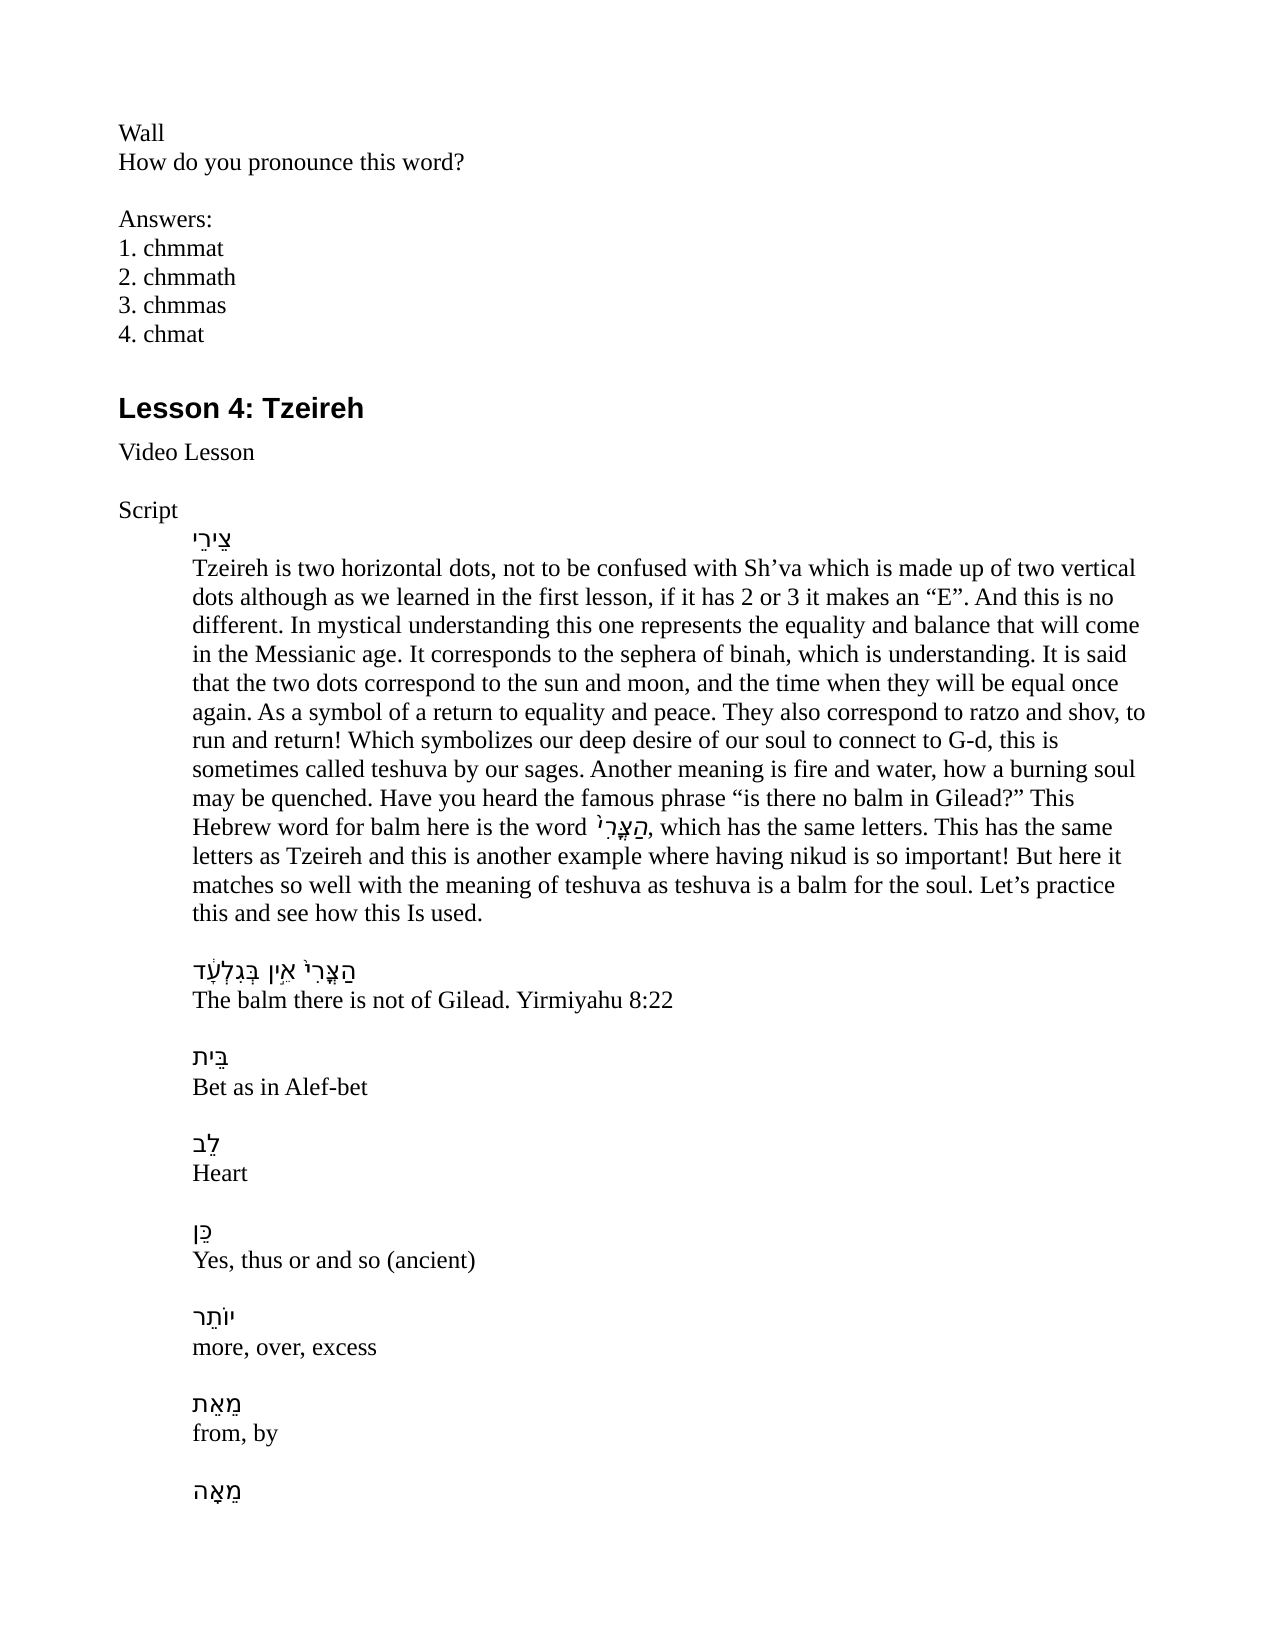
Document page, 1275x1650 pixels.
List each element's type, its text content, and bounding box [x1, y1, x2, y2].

text יוֹתֵר [192, 1303, 1157, 1332]
text 2. chmmath [118, 262, 1157, 291]
text Heart [192, 1158, 1157, 1187]
subtitle Lesson 4: Tzeireh [118, 391, 1157, 425]
text Bet as in Alef-bet [192, 1072, 1157, 1101]
text צֵירֵי [192, 524, 1157, 553]
text How do you pronounce this word? [118, 147, 1157, 176]
text from, by [192, 1418, 1157, 1447]
text more, over, excess [192, 1332, 1157, 1361]
text מֵאָה [192, 1476, 1157, 1505]
text Script [118, 495, 1157, 524]
text The balm there is not of Gilead. Yirmiyahu 8:22 [192, 985, 1157, 1014]
text בֵּית [192, 1043, 1157, 1072]
text Video Lesson [118, 437, 1157, 466]
text 4. chmat [118, 319, 1157, 348]
text Tzeireh is two horizontal dots, not to be confused with Sh’va which is made up of two vertical dots although as we learned in the first lesson, if it has 2 or 3 it makes an “E”. And this is no different. In mystical understanding this one represents the equality and balance that will come in the Messianic age. It corresponds to the sephera of binah, which is understanding. It is said that the two dots correspond to the sun and moon, and the time when they will be equal once again. As a symbol of a return to equality and peace. They also correspond to ratzo and shov, to run and return! Which symbolizes our deep desire of our soul to connect to G-d, this is sometimes called teshuva by our sages. Another meaning is fire and water, how a burning soul may be quenched. Have you heard the famous phrase “is there no balm in Gilead?” This Hebrew word for balm here is the word הַצֳּרִי֙, which has the same letters. This has the same letters as Tzeireh and this is another example where having nikud is so important! But here it matches so well with the meaning of teshuva as teshuva is a balm for the soul. Let’s practice this and see how this Is used. [192, 553, 1157, 927]
text לֵב [192, 1129, 1157, 1158]
text הַצֳּרִי֙ אֵ֣ין בְּגִלְעָ֔ד [192, 956, 1157, 985]
text כֵּן [192, 1216, 1157, 1245]
text 3. chmmas [118, 291, 1157, 319]
text 1. chmmat [118, 233, 1157, 262]
text Answers: [118, 204, 1157, 233]
text Yes, thus or and so (ancient) [192, 1245, 1157, 1274]
text מֵאֵת [192, 1389, 1157, 1418]
text Wall [118, 118, 1157, 147]
